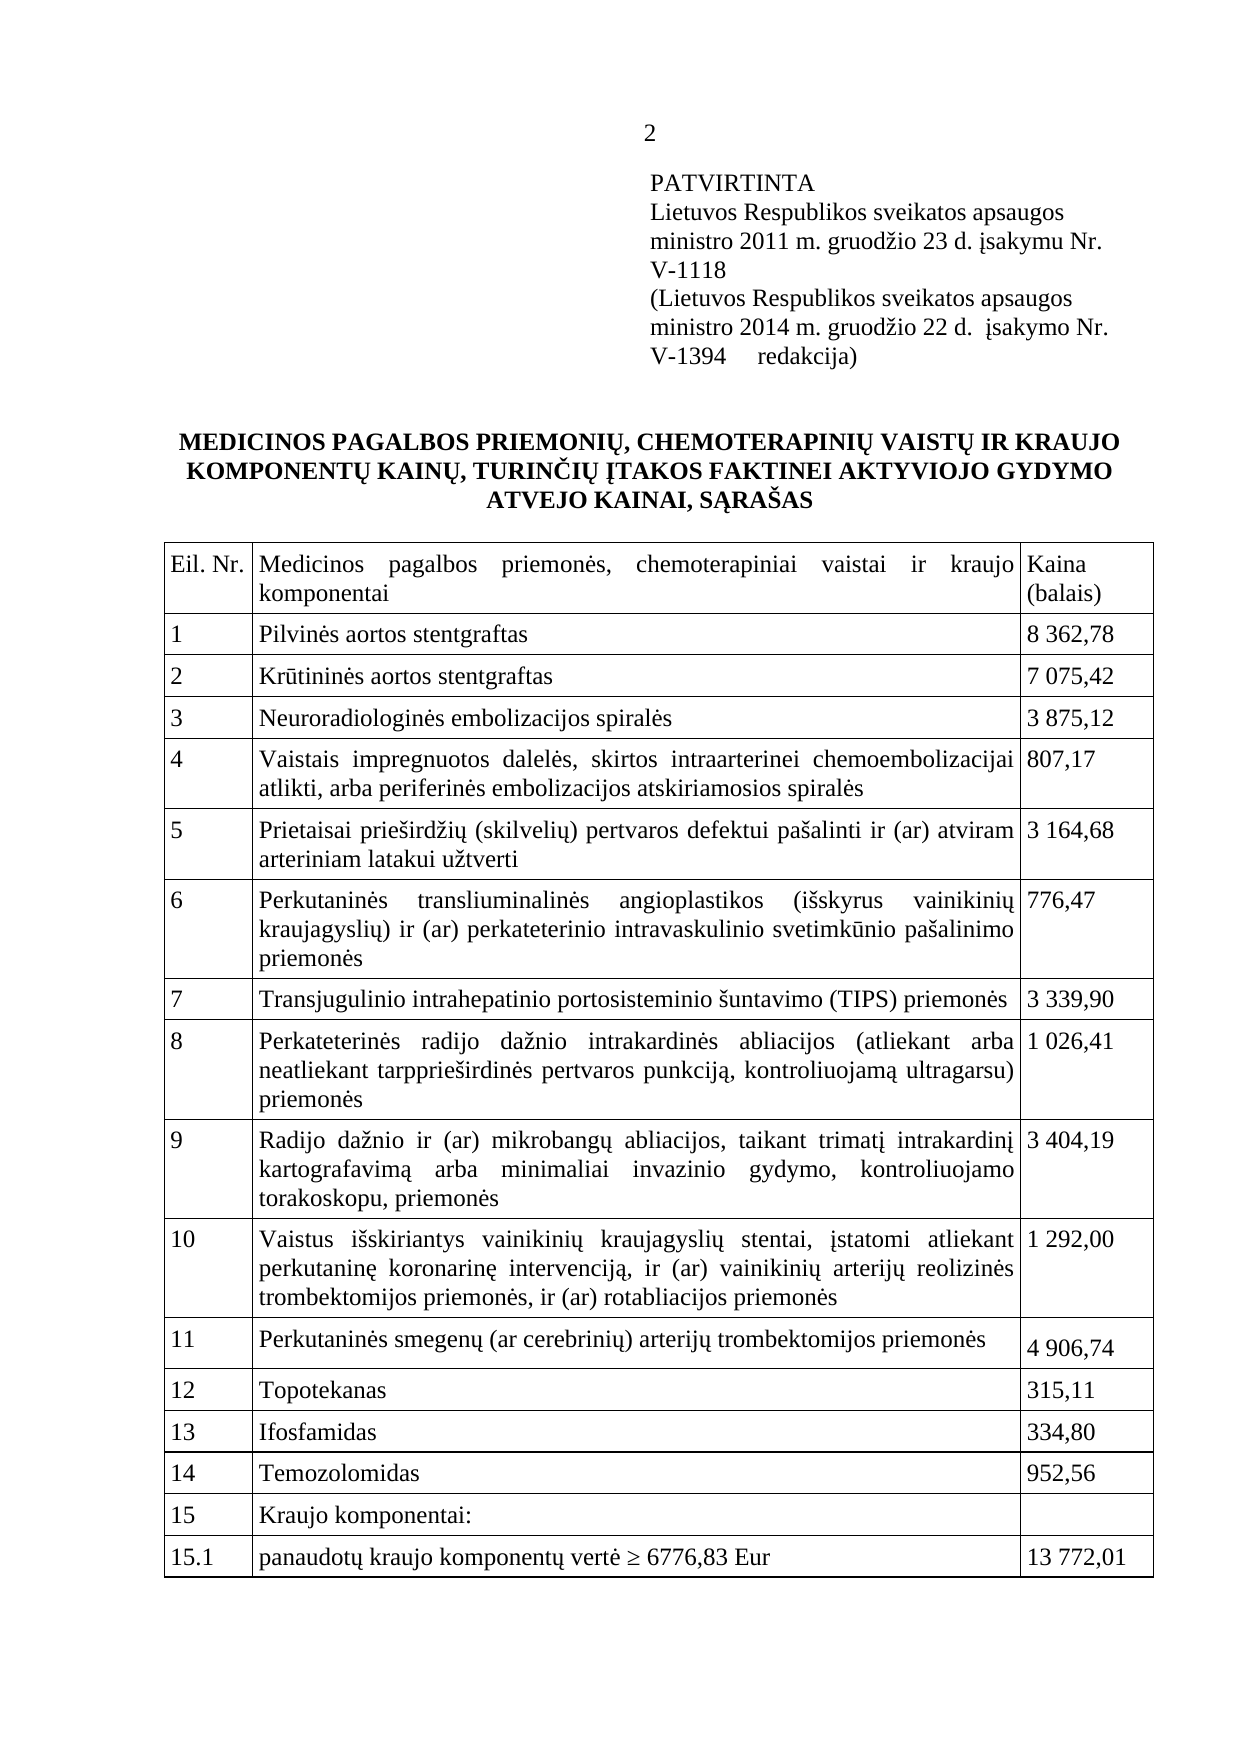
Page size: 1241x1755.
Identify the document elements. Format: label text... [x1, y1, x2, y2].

table_cell 14 [165, 1453, 252, 1493]
table_cell 2 [165, 655, 252, 696]
table_header Eil. Nr. [165, 543, 252, 613]
table_cell Perkutaninės smegenų (ar cerebrinių) arterijų trombektomijos priemonės [253, 1318, 1020, 1368]
table_header Medicinos pagalbos priemonės, chemoterapiniai vaistai ir kraujo komponentai [253, 543, 1020, 613]
table_cell 15.1 [165, 1536, 252, 1576]
table_cell Perkateterinės radijo dažnio intrakardinės abliacijos (atliekant arba neatliekant tarpprieširdinės pertvaros punkciją, kontroliuojamą ultragarsu) priemonės [253, 1020, 1020, 1118]
text (Lietuvos Respublikos sveikatos apsaugos ministro 2014 m. gruodžio 22 d. įsakymo Nr. V-1394 redakcija) [650, 283, 1122, 370]
table_cell 12 [165, 1369, 252, 1410]
table_cell Temozolomidas [253, 1453, 1020, 1493]
table_cell Ifosfamidas [253, 1411, 1020, 1451]
table_cell 6 [165, 880, 252, 978]
table_cell 3 404,19 [1021, 1120, 1153, 1218]
table_cell [1021, 1494, 1153, 1535]
table_cell 807,17 [1021, 739, 1153, 808]
table_cell 3 339,90 [1021, 979, 1153, 1019]
text PATVIRTINTA [650, 168, 1122, 197]
table_cell 5 [165, 809, 252, 878]
table_cell 952,56 [1021, 1453, 1153, 1493]
text MEDICINOS PAGALBOS PRIEMONIŲ, CHEMOTERAPINIŲ VAISTŲ IR KRAUJO KOMPONENTŲ KAINŲ, TURINČIŲ ĮTAKOS FAKTINEI AKTYVIOJO GYDYMO ATVEJO KAINAI, SĄRAŠAS [177, 427, 1122, 513]
table_cell 776,47 [1021, 880, 1153, 978]
table_cell 3 [165, 697, 252, 738]
table_cell 9 [165, 1120, 252, 1218]
table_cell 8 362,78 [1021, 614, 1153, 654]
table_cell 7 [165, 979, 252, 1019]
table_cell 3 875,12 [1021, 697, 1153, 738]
table_cell 1 292,00 [1021, 1219, 1153, 1317]
table_cell Neuroradiologinės embolizacijos spiralės [253, 697, 1020, 738]
table_cell Prietaisai prieširdžių (skilvelių) pertvaros defektui pašalinti ir (ar) atviram arteriniam latakui užtverti [253, 809, 1020, 878]
table_header Kaina (balais) [1021, 543, 1153, 613]
table_cell 1 [165, 614, 252, 654]
table_cell panaudotų kraujo komponentų vertė ≥ 6776,83 Eur [253, 1536, 1020, 1576]
table_cell Topotekanas [253, 1369, 1020, 1410]
table_cell 13 772,01 [1021, 1536, 1153, 1576]
table_cell Krūtininės aortos stentgraftas [253, 655, 1020, 696]
table_cell 334,80 [1021, 1411, 1153, 1451]
text Lietuvos Respublikos sveikatos apsaugos ministro 2011 m. gruodžio 23 d. įsakymu Nr. V-1118 [650, 197, 1122, 283]
table_cell 315,11 [1021, 1369, 1153, 1410]
table_cell 13 [165, 1411, 252, 1451]
table_cell 1 026,41 [1021, 1020, 1153, 1118]
table_cell Perkutaninės transliuminalinės angioplastikos (išskyrus vainikinių kraujagyslių) ir (ar) perkateterinio intravaskulinio svetimkūnio pašalinimo priemonės [253, 880, 1020, 978]
table_cell Transjugulinio intrahepatinio portosisteminio šuntavimo (TIPS) priemonės [253, 979, 1020, 1019]
table_cell 8 [165, 1020, 252, 1118]
table_cell Pilvinės aortos stentgraftas [253, 614, 1020, 654]
table_cell 15 [165, 1494, 252, 1535]
table_cell 11 [165, 1318, 252, 1368]
table_cell 3 164,68 [1021, 809, 1153, 878]
table_cell Radijo dažnio ir (ar) mikrobangų abliacijos, taikant trimatį intrakardinį kartografavimą arba minimaliai invazinio gydymo, kontroliuojamo torakoskopu, priemonės [253, 1120, 1020, 1218]
table_cell Kraujo komponentai: [253, 1494, 1020, 1535]
table_cell 7 075,42 [1021, 655, 1153, 696]
table_cell 4 [165, 739, 252, 808]
table_cell Vaistais impregnuotos dalelės, skirtos intraarterinei chemoembolizacijai atlikti, arba periferinės embolizacijos atskiriamosios spiralės [253, 739, 1020, 808]
table_cell Vaistus išskiriantys vainikinių kraujagyslių stentai, įstatomi atliekant perkutaninę koronarinę intervenciją, ir (ar) vainikinių arterijų reolizinės trombektomijos priemonės, ir (ar) rotabliacijos priemonės [253, 1219, 1020, 1317]
table_cell 4 906,74 [1021, 1318, 1153, 1368]
table_cell 10 [165, 1219, 252, 1317]
